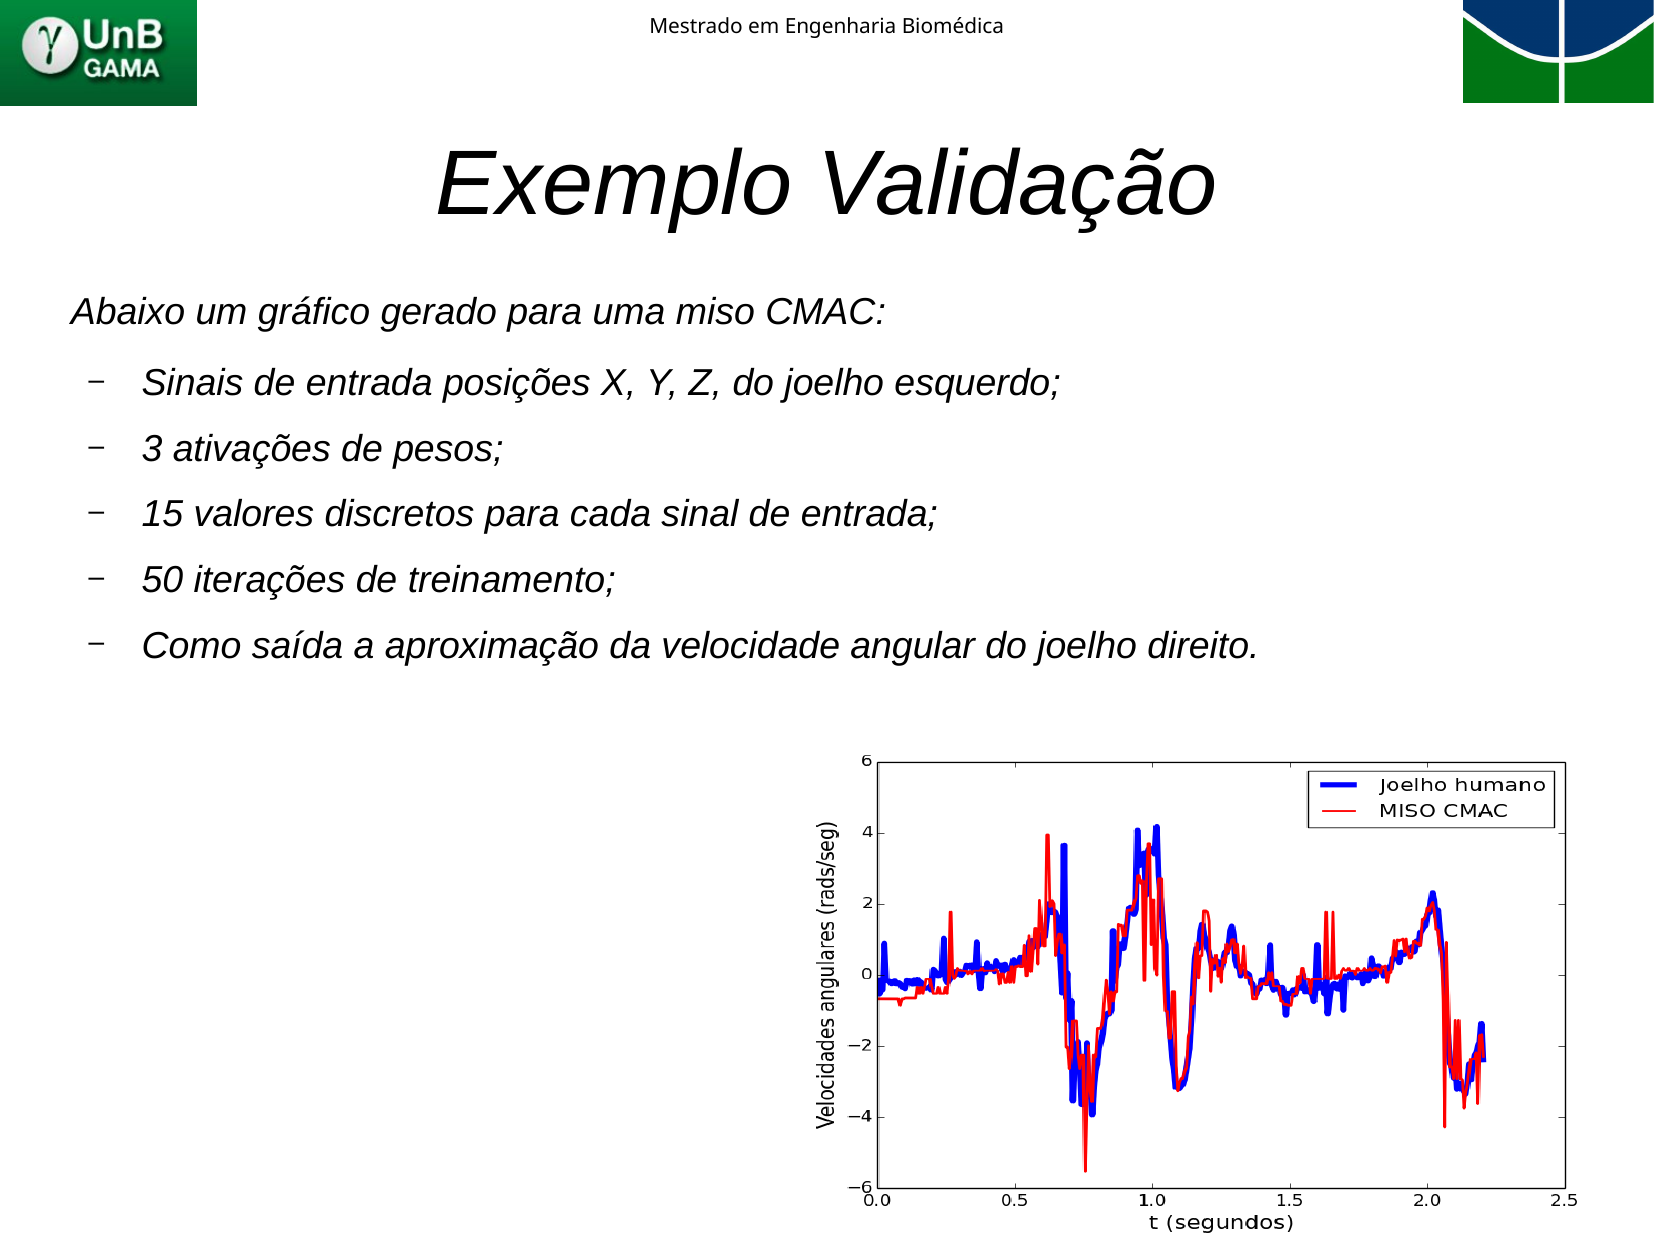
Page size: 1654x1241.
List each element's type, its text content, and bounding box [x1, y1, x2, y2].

picture [0, 0, 197, 94]
list Abaixo um gráfico gerado para uma miso CMAC: Sinais de entrada posições X, Y, Z, do joelho esquerdo; 3 ativações de pesos; 15 valores discretos para cada sinal de entrada; 50 iterações de treinamento; Como saída a aproximação da velocidade angular do joelho direito. [0, 290, 1654, 1241]
picture [767, 708, 1654, 1241]
title Exemplo Validação [0, 94, 1654, 272]
picture [1463, 0, 1654, 94]
